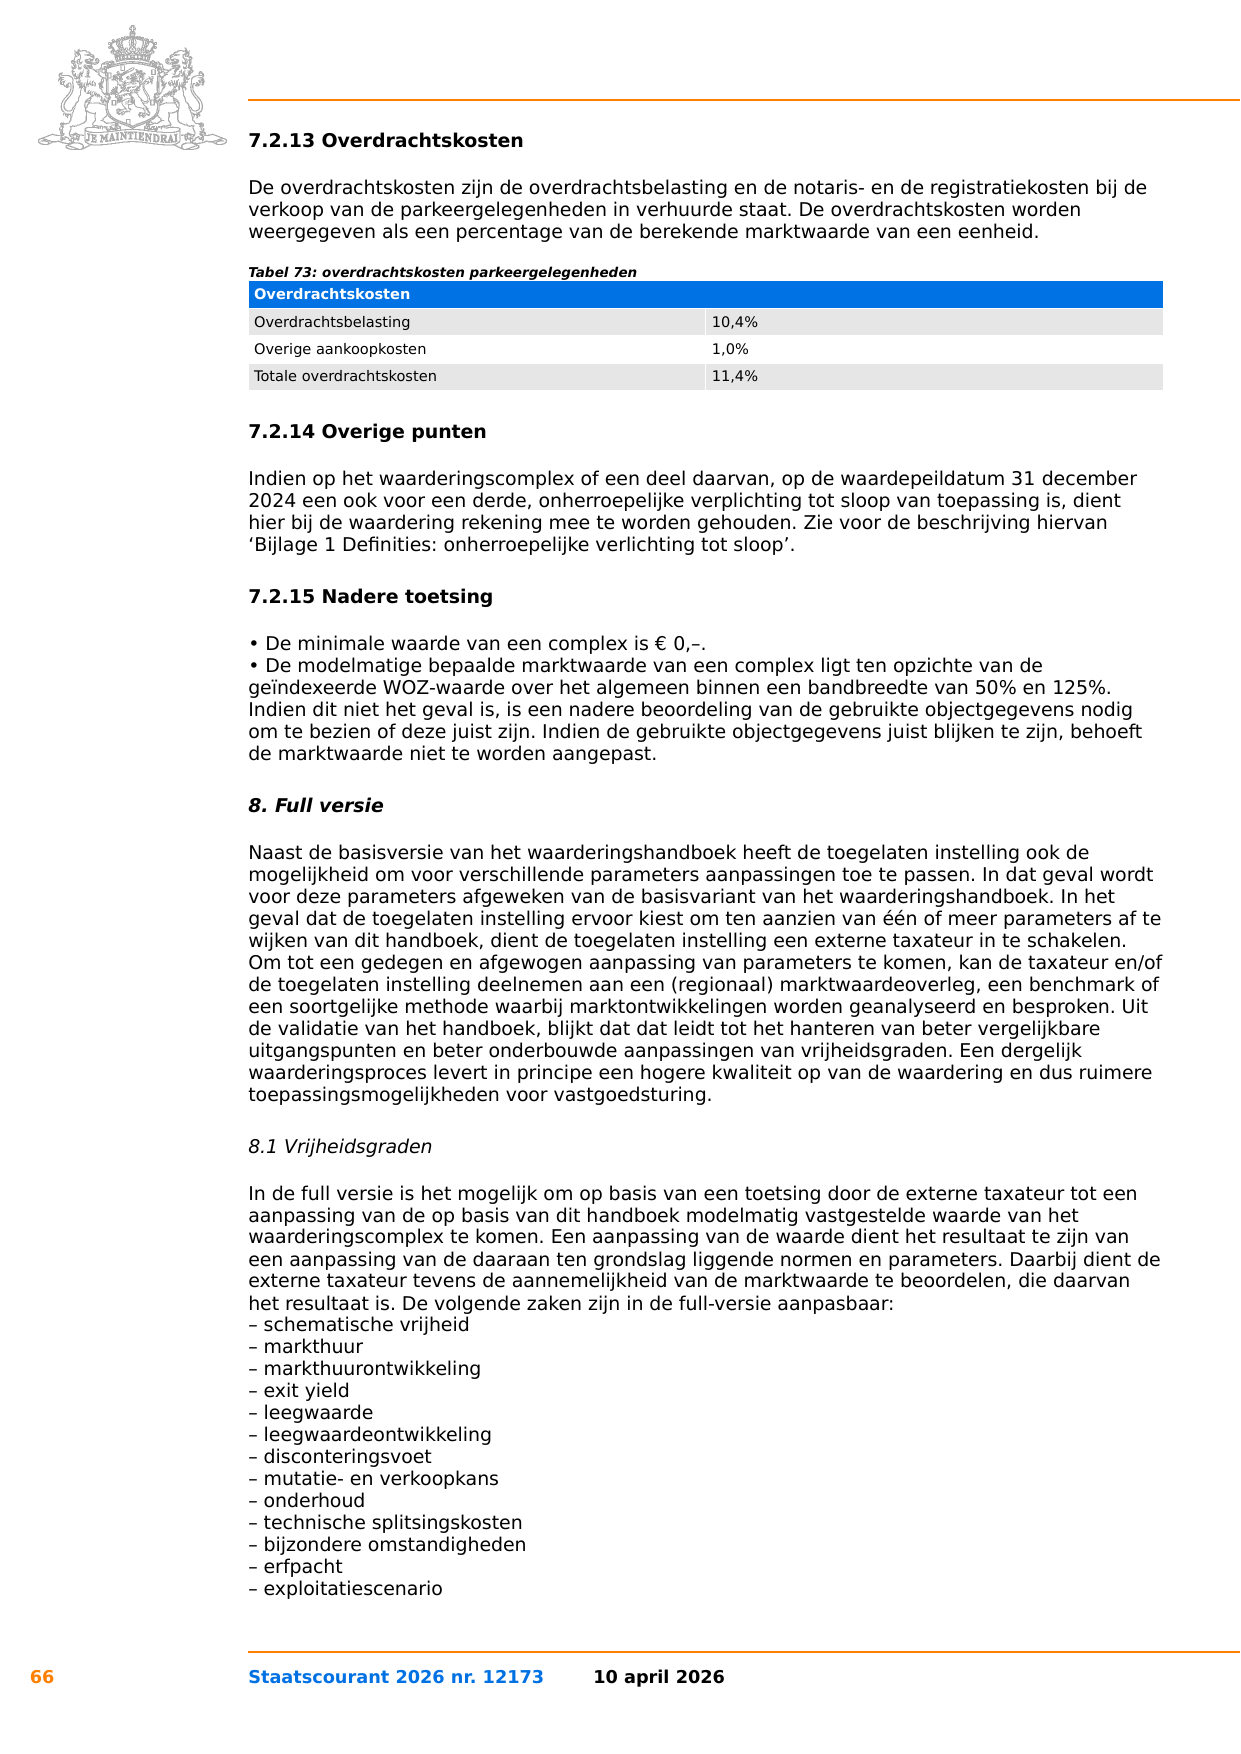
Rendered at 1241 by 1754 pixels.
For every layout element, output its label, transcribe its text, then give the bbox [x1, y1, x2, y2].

text – disconteringsvoet [248, 1446, 1163, 1468]
text – leegwaardeontwikkeling [248, 1424, 1163, 1446]
text – markthuur [248, 1336, 1163, 1358]
table_cell 1,0% [706, 336, 1163, 363]
text – bijzondere omstandigheden [248, 1534, 1163, 1556]
text Naast de basisversie van het waarderingshandboek heeft de toegelaten instelling ook de mogelijkheid om voor verschillende parameters aanpassingen toe te passen. In dat geval wordt voor deze parameters afgeweken van de basisvariant van het waarderingshandboek. In het geval dat de toegelaten instelling ervoor kiest om ten aanzien van één of meer parameters af te wijken van dit handboek, dient de toegelaten instelling een externe taxateur in te schakelen. Om tot een gedegen en afgewogen aanpassing van parameters te komen, kan de taxateur en/of de toegelaten instelling deelnemen aan een (regionaal) marktwaardeoverleg, een benchmark of een soortgelijke methode waarbij marktontwikkelingen worden geanalyseerd en besproken. Uit de validatie van het handboek, blijkt dat dat leidt tot het hanteren van beter vergelijkbare uitgangspunten en beter onderbouwde aanpassingen van vrijheidsgraden. Een dergelijk waarderingsproces levert in principe een hogere kwaliteit op van de waardering en dus ruimere toepassingsmogelijkheden voor vastgoedsturing. [248, 842, 1163, 1106]
text – technische splitsingskosten [248, 1512, 1163, 1534]
text – erfpacht [248, 1556, 1163, 1578]
picture [38, 25, 227, 150]
subtitle 8. Full versie [248, 795, 1163, 817]
table_cell 11,4% [706, 364, 1163, 390]
text Indien op het waarderingscomplex of een deel daarvan, op de waardepeildatum 31 december 2024 een ook voor een derde, onherroepelijke verplichting tot sloop van toepassing is, dient hier bij de waardering rekening mee te worden gehouden. Zie voor de beschrijving hiervan ‘Bijlage 1 Definities: onherroepelijke verlichting tot sloop’. [248, 468, 1163, 556]
text – exit yield [248, 1380, 1163, 1402]
subtitle 7.2.15 Nadere toetsing [248, 586, 1163, 608]
text – exploitatiescenario [248, 1578, 1163, 1600]
subtitle 7.2.13 Overdrachtskosten [248, 130, 1163, 152]
text • De modelmatige bepaalde marktwaarde van een complex ligt ten opzichte van de geïndexeerde WOZ-waarde over het algemeen binnen een bandbreedte van 50% en 125%. Indien dit niet het geval is, is een nadere beoordeling van de gebruikte objectgegevens nodig om te bezien of deze juist zijn. Indien de gebruikte objectgegevens juist blijken te zijn, behoeft de marktwaarde niet te worden aangepast. [248, 655, 1163, 765]
table_cell 10,4% [706, 309, 1163, 335]
subtitle 7.2.14 Overige punten [248, 421, 1163, 443]
table_cell Overdrachtsbelasting [249, 309, 705, 335]
table_cell Totale overdrachtskosten [249, 364, 705, 390]
text De overdrachtskosten zijn de overdrachtsbelasting en de notaris- en de registratiekosten bij de verkoop van de parkeergelegenheden in verhuurde staat. De overdrachtskosten worden weergegeven als een percentage van de berekende marktwaarde van een eenheid. [248, 177, 1163, 243]
subtitle 8.1 Vrijheidsgraden [248, 1136, 1163, 1157]
text • De minimale waarde van een complex is € 0,–. [248, 633, 1163, 655]
table_header Tabel 73: overdrachtskosten parkeergelegenheden [248, 265, 1163, 280]
table_cell Overige aankoopkosten [249, 336, 705, 363]
text – onderhoud [248, 1490, 1163, 1512]
text – schematische vrijheid [248, 1314, 1163, 1336]
text In de full versie is het mogelijk om op basis van een toetsing door de externe taxateur tot een aanpassing van de op basis van dit handboek modelmatig vastgestelde waarde van het waarderingscomplex te komen. Een aanpassing van de waarde dient het resultaat te zijn van een aanpassing van de daaraan ten grondslag liggende normen en parameters. Daarbij dient de externe taxateur tevens de aannemelijkheid van de marktwaarde te beoordelen, die daarvan het resultaat is. De volgende zaken zijn in de full-versie aanpasbaar: [248, 1182, 1163, 1314]
table_cell Overdrachtskosten [249, 281, 1163, 308]
text – mutatie- en verkoopkans [248, 1468, 1163, 1490]
text – leegwaarde [248, 1402, 1163, 1424]
text – markthuurontwikkeling [248, 1358, 1163, 1380]
